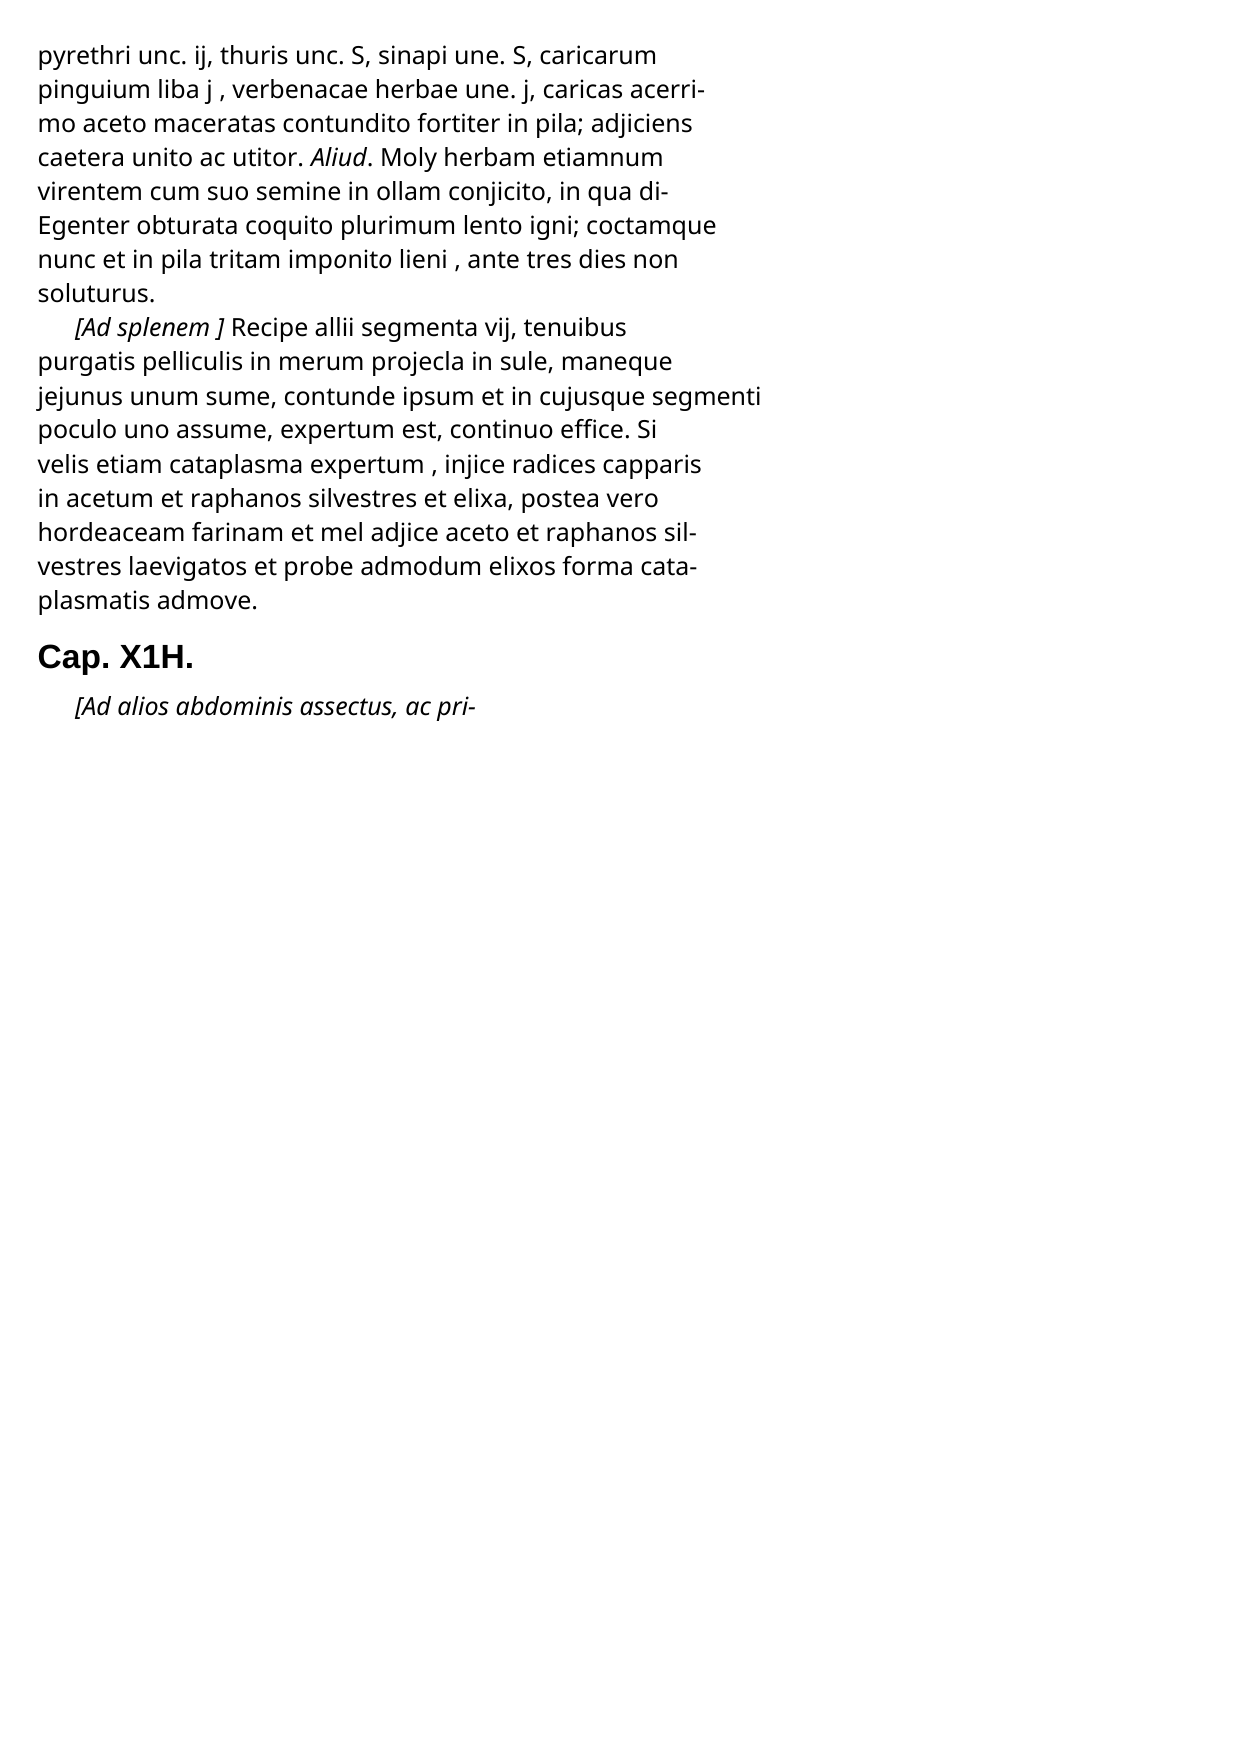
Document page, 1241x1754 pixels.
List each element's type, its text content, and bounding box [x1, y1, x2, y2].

subtitle Cap. X1H. [37, 637, 1203, 676]
text pyrethri unc. ij, thuris unc. S, sinapi une. S, caricarum pinguium liba j , verbenacae herbae une. j, caricas acerri- mo aceto maceratas contundito fortiter in pila; adjiciens caetera unito ac utitor. Aliud. Moly herbam etiamnum virentem cum suo semine in ollam conjicito, in qua di- Egenter obturata coquito plurimum lento igni; coctamque nunc et in pila tritam imponito lieni , ante tres dies non soluturus. [37, 37, 1203, 310]
text [Ad alios abdominis assectus, ac pri- [37, 688, 1203, 723]
text [Ad splenem ] Recipe allii segmenta vij, tenuibus purgatis pelliculis in merum projecla in sule, maneque jejunus unum sume, contunde ipsum et in cujusque segmenti poculo uno assume, expertum est, continuo effice. Si velis etiam cataplasma expertum , injice radices capparis in acetum et raphanos silvestres et elixa, postea vero hordeaceam farinam et mel adjice aceto et raphanos sil- vestres laevigatos et probe admodum elixos forma cata- plasmatis admove. [37, 310, 1203, 617]
